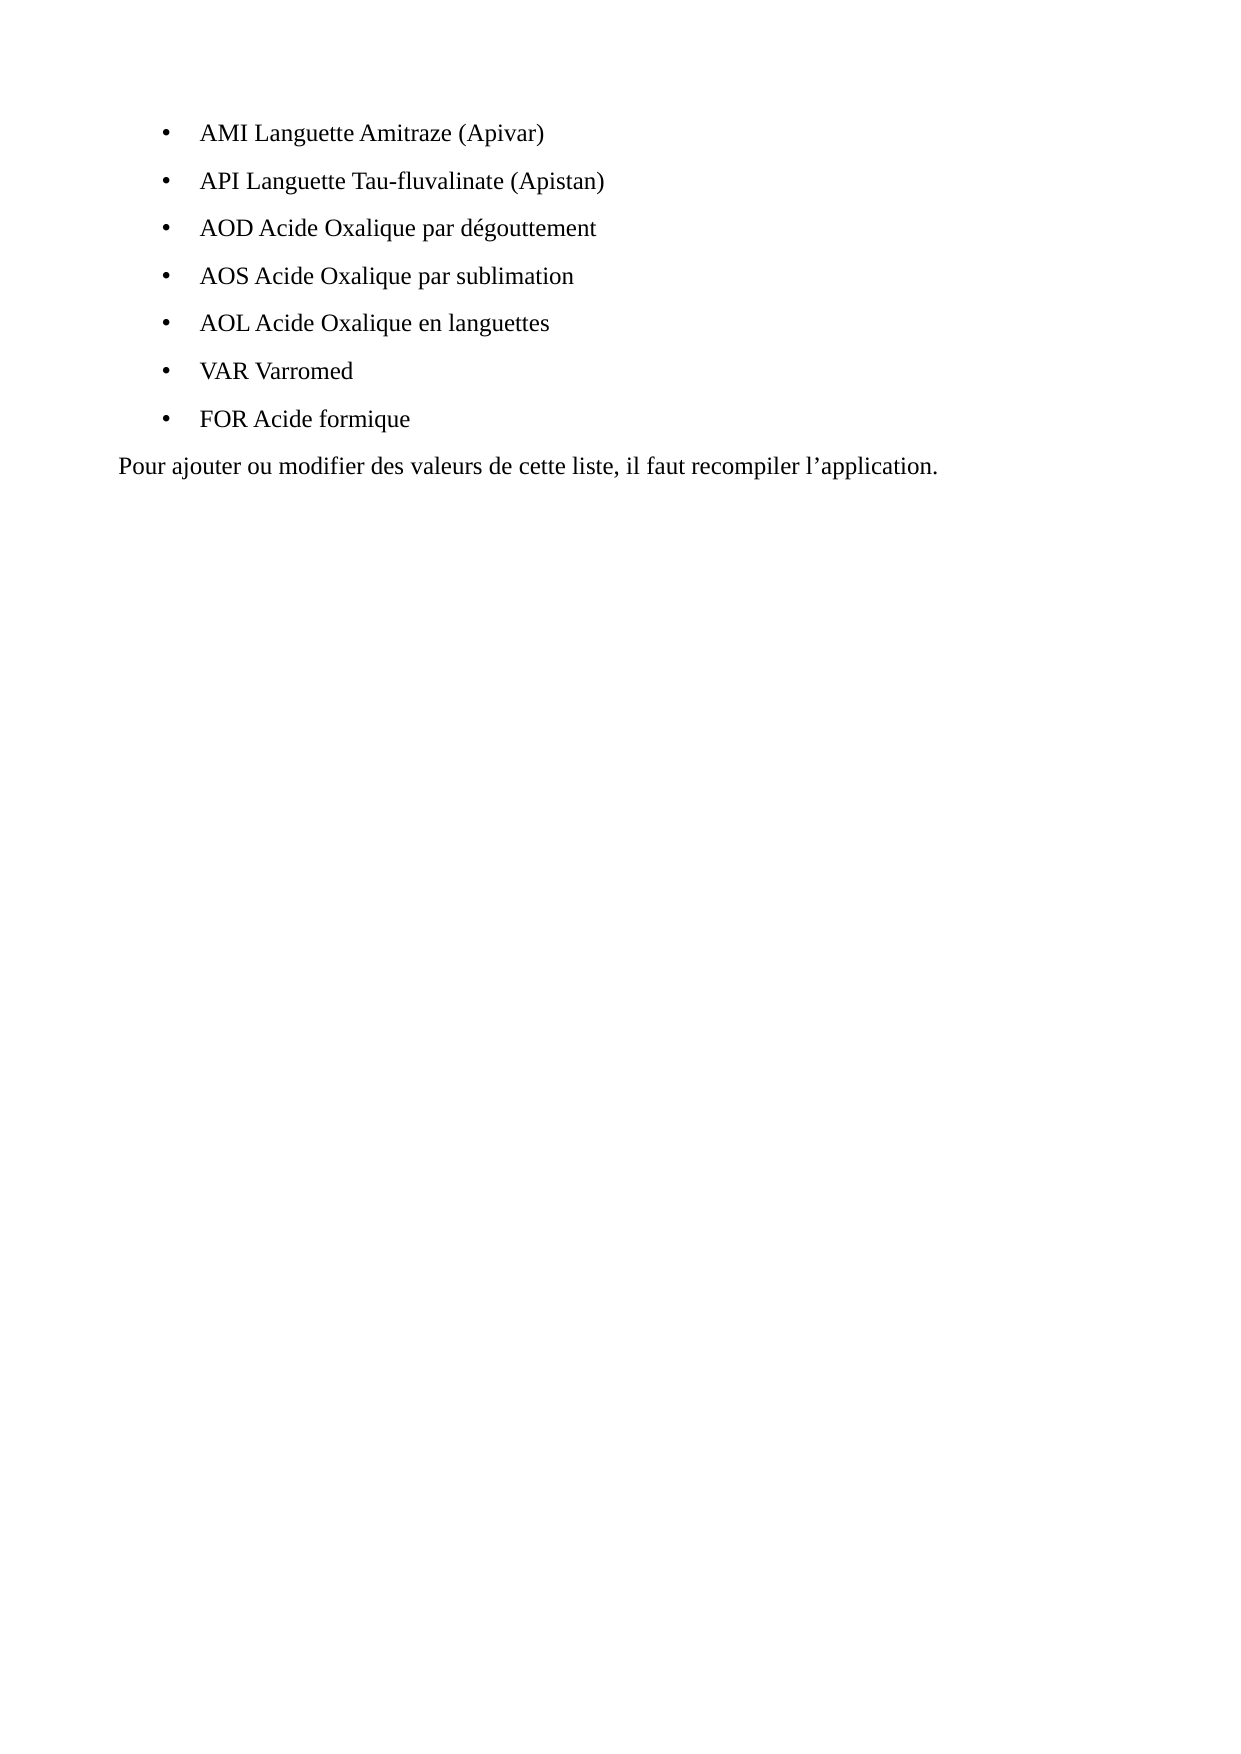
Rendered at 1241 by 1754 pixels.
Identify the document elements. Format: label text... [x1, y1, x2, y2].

text Pour ajouter ou modifier des valeurs de cette liste, il faut recompiler l’application. [118, 451, 1122, 480]
list AMI Languette Amitraze (Apivar) [162, 118, 1122, 147]
list VAR Varromed [162, 356, 1122, 385]
list API Languette Tau-fluvalinate (Apistan) [162, 166, 1122, 194]
list FOR Acide formique [162, 404, 1122, 432]
list AOD Acide Oxalique par dégouttement [162, 213, 1122, 242]
list AOL Acide Oxalique en languettes [162, 308, 1122, 337]
list AOS Acide Oxalique par sublimation [162, 261, 1122, 290]
